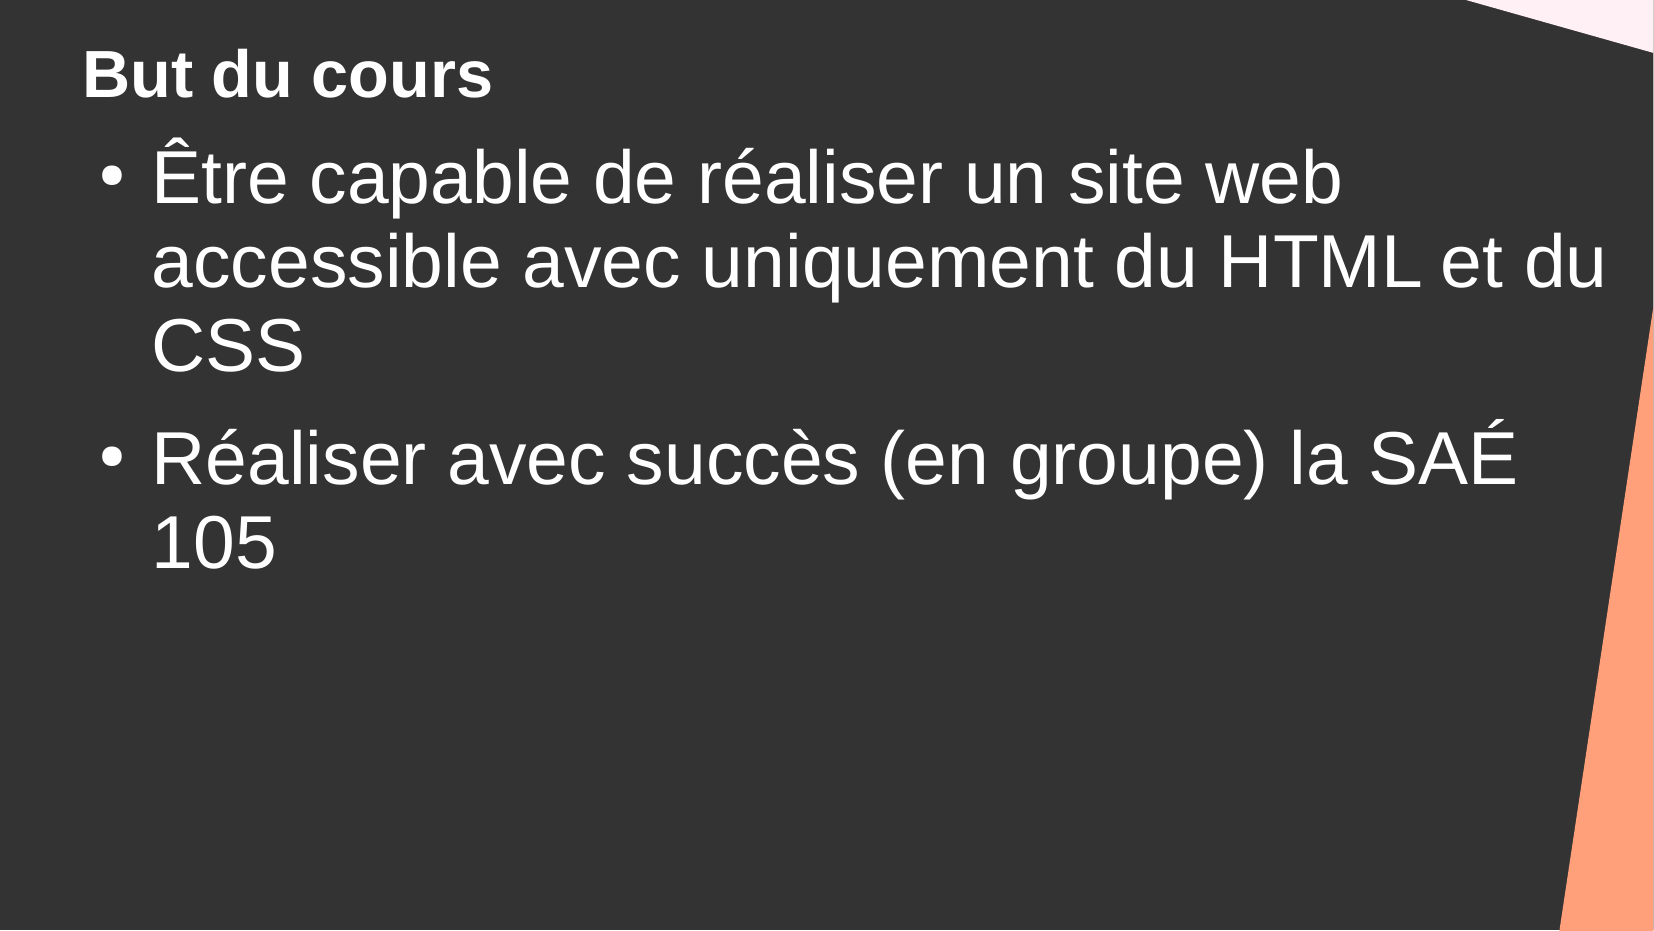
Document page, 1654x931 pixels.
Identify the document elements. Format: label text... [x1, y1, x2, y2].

text_box [1466, 0, 1654, 54]
text_box [1559, 302, 1654, 931]
list Être capable de réaliser un site web accessible avec uniquement du HTML et du CSS Réaliser avec succès (en groupe) la SAÉ 105 [80, 135, 1620, 762]
title But du cours [82, 36, 1571, 122]
